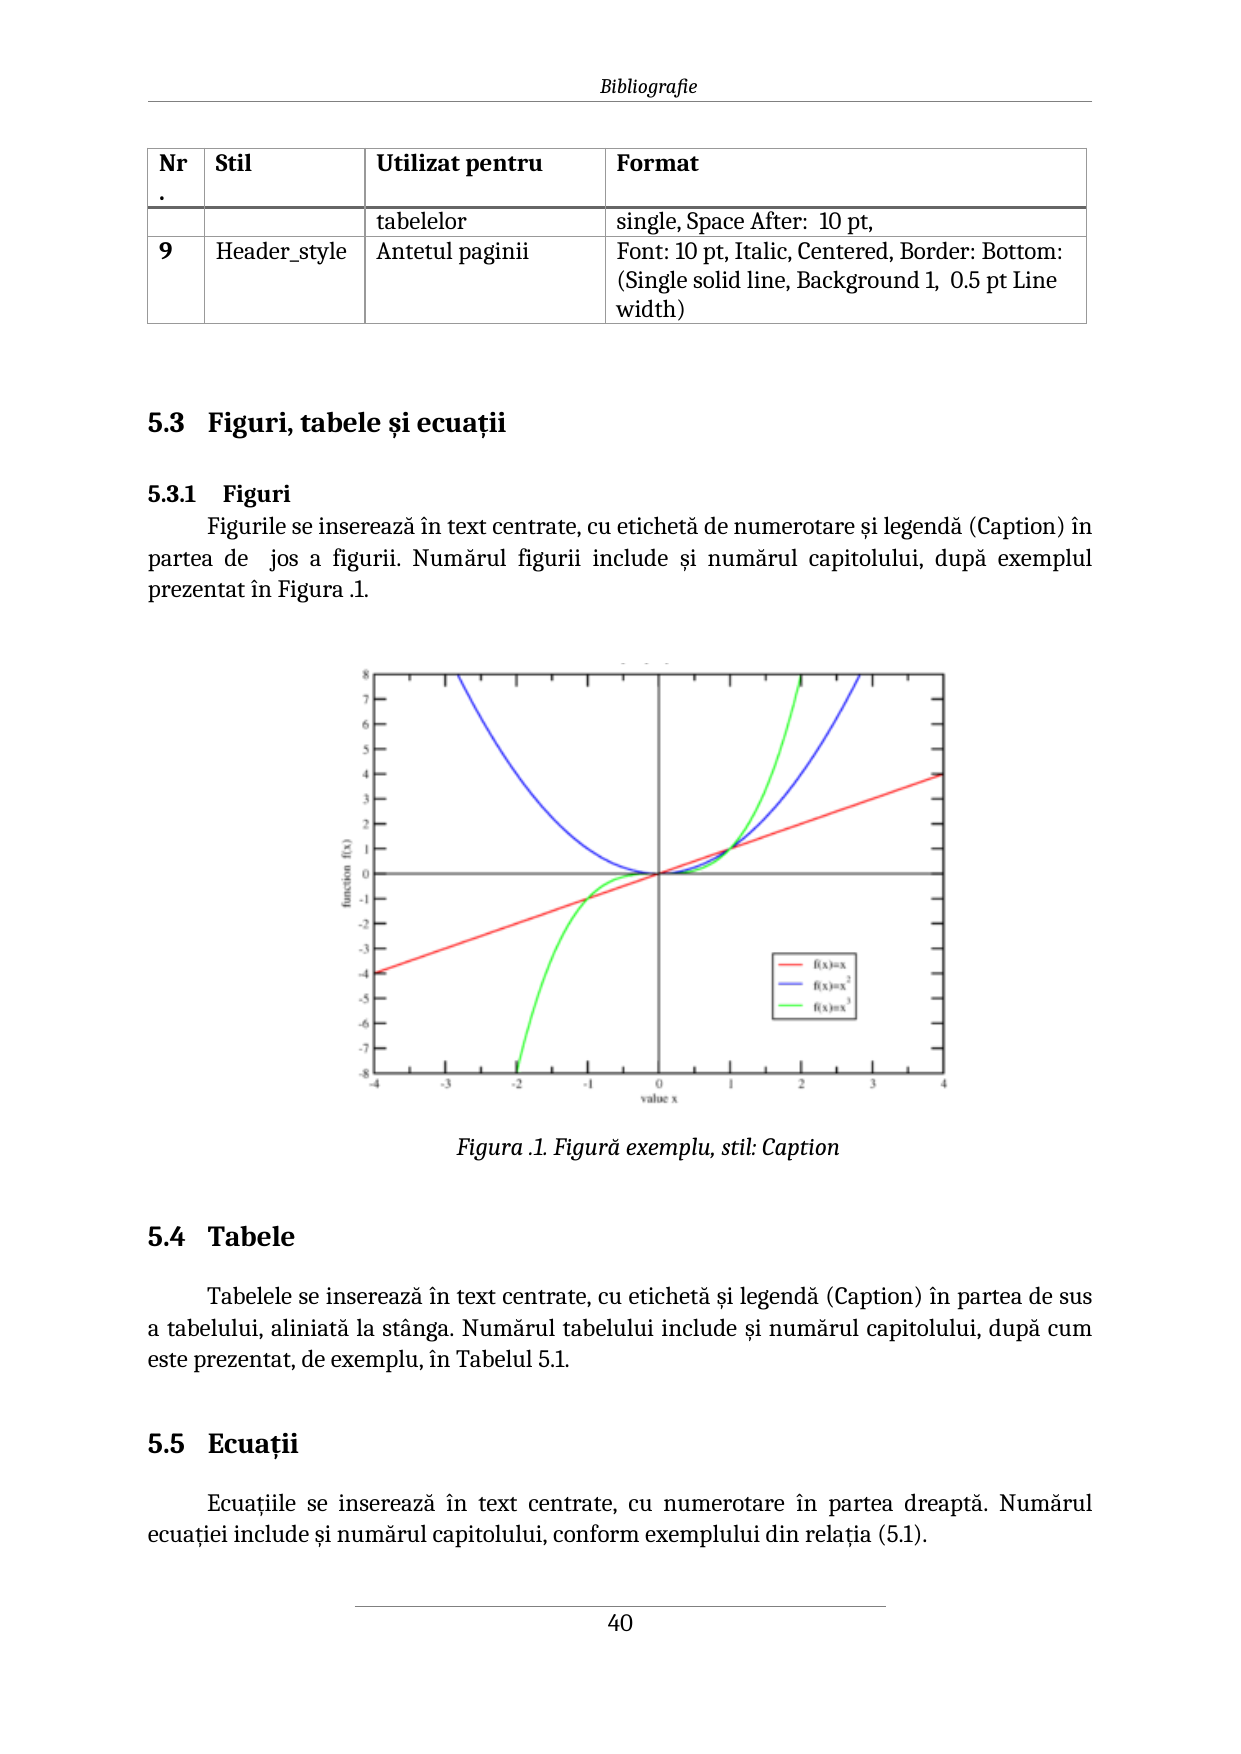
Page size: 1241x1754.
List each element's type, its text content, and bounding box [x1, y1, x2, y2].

subtitle Ecuații [148, 1427, 1092, 1460]
text Ecuațiile se inserează în text centrate, cu numerotare în partea dreaptă. Numărul ecuației include și numărul capitolului, conform exemplului din relația (5.1). [148, 1489, 1092, 1549]
table_cell [148, 209, 204, 236]
table_cell single, Space After: 10 pt, [606, 209, 1086, 236]
table_header Format [606, 149, 1086, 206]
text Tabelele se inserează în text centrate, cu etichetă și legendă (Caption) în partea de sus a tabelului, aliniată la stânga. Numărul tabelului include și numărul capitolului, după cum este prezentat, de exemplu, în Tabelul 5.1. [148, 1282, 1092, 1374]
table_cell [205, 209, 364, 236]
text Figura .1. Figură exemplu, stil: Caption [148, 1133, 1092, 1162]
subtitle Figuri, tabele și ecuații [148, 406, 1092, 439]
table_header Stil [205, 149, 364, 206]
table_cell 9 [148, 237, 204, 323]
text Figurile se inserează în text centrate, cu etichetă de numerotare și legendă (Caption) în partea de jos a figurii. Numărul figurii include și numărul capitolului, după exemplul prezentat în Figura .1. [148, 512, 1092, 604]
subtitle Tabele [148, 1220, 1092, 1254]
table_cell Antetul paginii [366, 237, 605, 323]
subtitle Figuri [148, 480, 1092, 509]
table_header Nr. [148, 149, 204, 206]
table_cell Font: 10 pt, Italic, Centered, Border: Bottom: (Single solid line, Background 1, 0.5 pt Line width) [606, 237, 1086, 323]
table_header Utilizat pentru [366, 149, 605, 206]
table_cell Header_style [205, 237, 364, 323]
table_cell tabelelor [366, 209, 605, 236]
